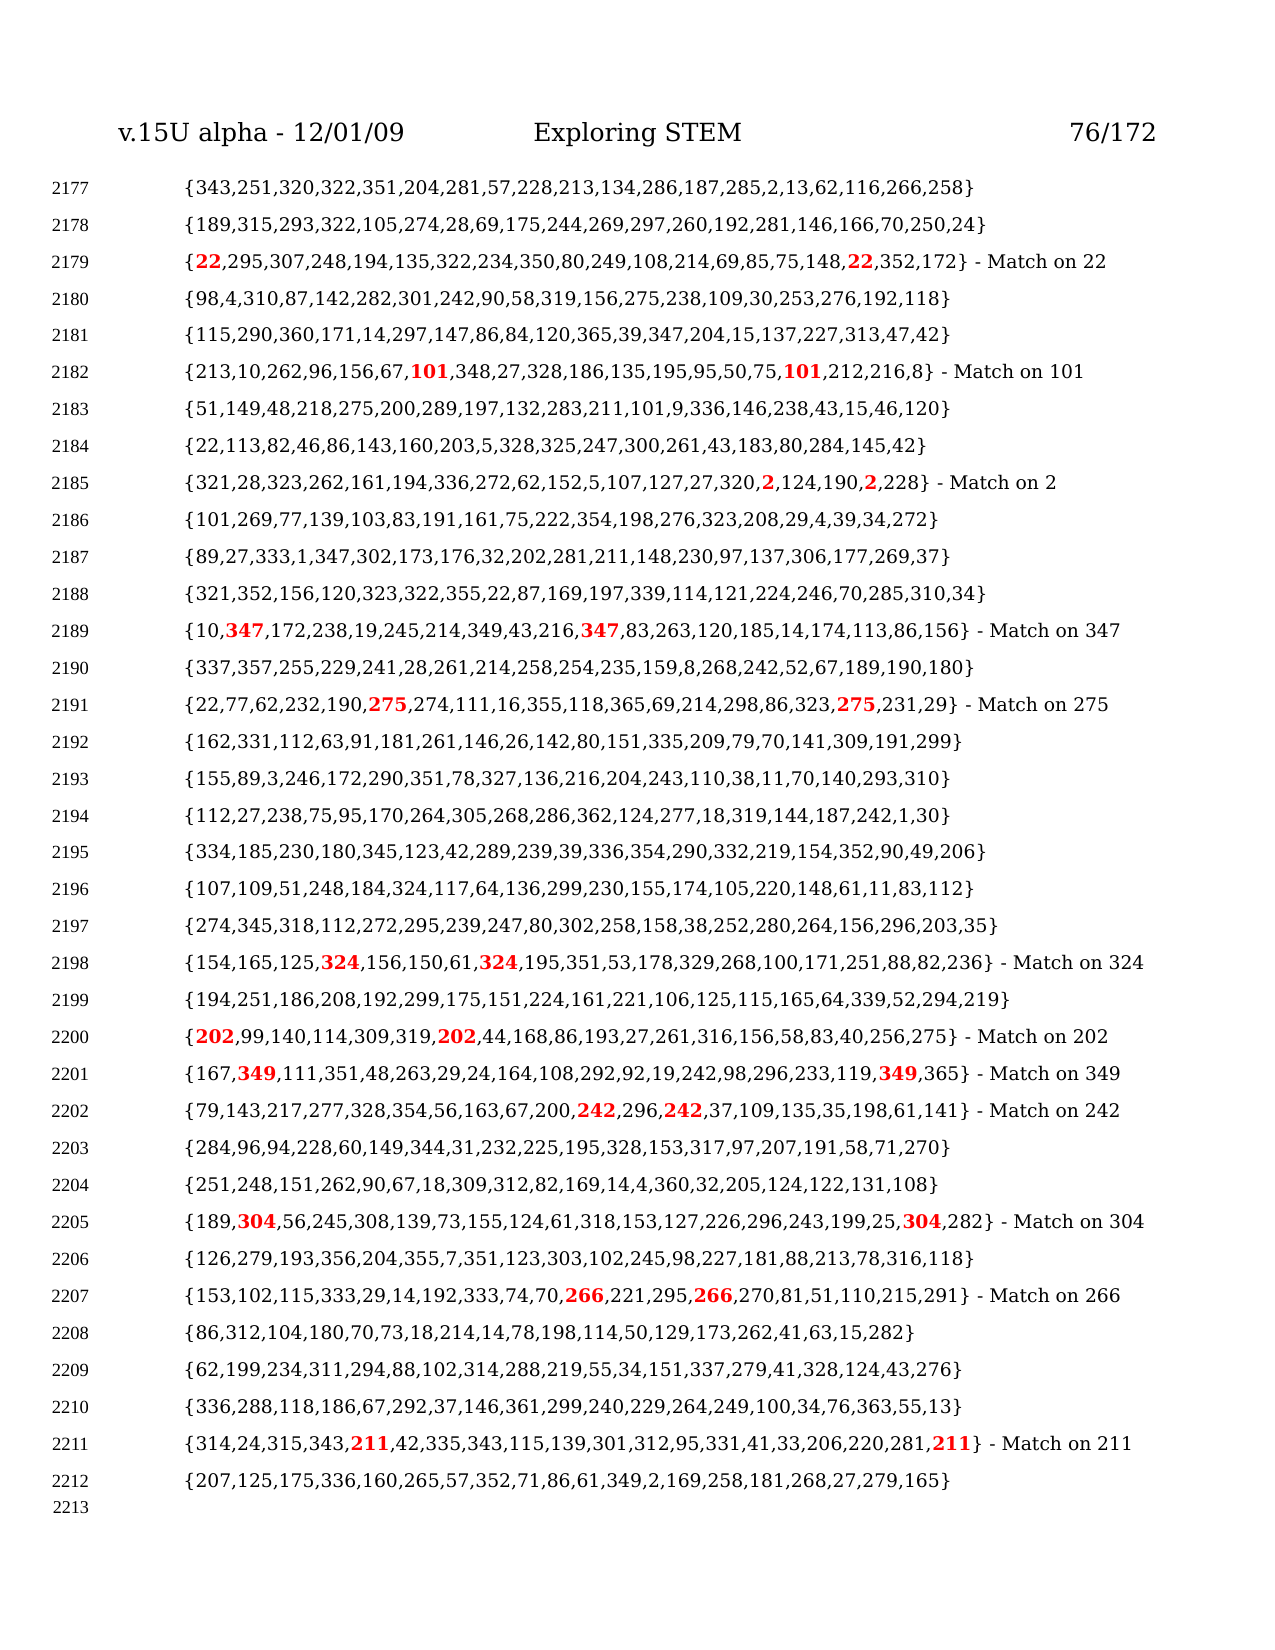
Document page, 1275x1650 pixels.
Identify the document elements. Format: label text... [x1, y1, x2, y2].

text {154,165,125,324,156,150,61,324,195,351,53,178,329,268,100,171,251,88,82,236} - Match on 324 [148, 952, 1157, 974]
text {194,251,186,208,192,299,175,151,224,161,221,106,125,115,165,64,339,52,294,219} [148, 989, 1157, 1011]
text {155,89,3,246,172,290,351,78,327,136,216,204,243,110,38,11,70,140,293,310} [148, 768, 1157, 790]
text {112,27,238,75,95,170,264,305,268,286,362,124,277,18,319,144,187,242,1,30} [148, 805, 1157, 827]
text {86,312,104,180,70,73,18,214,14,78,198,114,50,129,173,262,41,63,15,282} [148, 1322, 1157, 1344]
text {337,357,255,229,241,28,261,214,258,254,235,159,8,268,242,52,67,189,190,180} [148, 657, 1157, 679]
text {207,125,175,336,160,265,57,352,71,86,61,349,2,169,258,181,268,27,279,165} [148, 1470, 1157, 1492]
text {343,251,320,322,351,204,281,57,228,213,134,286,187,285,2,13,62,116,266,258} [148, 177, 1157, 199]
text {22,113,82,46,86,143,160,203,5,328,325,247,300,261,43,183,80,284,145,42} [148, 435, 1157, 457]
text {22,295,307,248,194,135,322,234,350,80,249,108,214,69,85,75,148,22,352,172} - Match on 22 [148, 251, 1157, 273]
text {162,331,112,63,91,181,261,146,26,142,80,151,335,209,79,70,141,309,191,299} [148, 731, 1157, 753]
text {314,24,315,343,211,42,335,343,115,139,301,312,95,331,41,33,206,220,281,211} - Match on 211 [148, 1433, 1157, 1455]
text {321,28,323,262,161,194,336,272,62,152,5,107,127,27,320,2,124,190,2,228} - Match on 2 [148, 472, 1157, 494]
text {213,10,262,96,156,67,101,348,27,328,186,135,195,95,50,75,101,212,216,8} - Match on 101 [148, 361, 1157, 383]
text {98,4,310,87,142,282,301,242,90,58,319,156,275,238,109,30,253,276,192,118} [148, 288, 1157, 309]
text {189,304,56,245,308,139,73,155,124,61,318,153,127,226,296,243,199,25,304,282} - Match on 304 [148, 1211, 1157, 1233]
text {62,199,234,311,294,88,102,314,288,219,55,34,151,337,279,41,328,124,43,276} [148, 1359, 1157, 1381]
text {51,149,48,218,275,200,289,197,132,283,211,101,9,336,146,238,43,15,46,120} [148, 398, 1157, 420]
text {167,349,111,351,48,263,29,24,164,108,292,92,19,242,98,296,233,119,349,365} - Match on 349 [148, 1063, 1157, 1085]
text {79,143,217,277,328,354,56,163,67,200,242,296,242,37,109,135,35,198,61,141} - Match on 242 [148, 1100, 1157, 1122]
text {101,269,77,139,103,83,191,161,75,222,354,198,276,323,208,29,4,39,34,272} [148, 509, 1157, 531]
text {10,347,172,238,19,245,214,349,43,216,347,83,263,120,185,14,174,113,86,156} - Match on 347 [148, 620, 1157, 642]
text {274,345,318,112,272,295,239,247,80,302,258,158,38,252,280,264,156,296,203,35} [148, 915, 1157, 937]
text {22,77,62,232,190,275,274,111,16,355,118,365,69,214,298,86,323,275,231,29} - Match on 275 [148, 694, 1157, 716]
text {202,99,140,114,309,319,202,44,168,86,193,27,261,316,156,58,83,40,256,275} - Match on 202 [148, 1026, 1157, 1048]
text {189,315,293,322,105,274,28,69,175,244,269,297,260,192,281,146,166,70,250,24} [148, 214, 1157, 236]
text {107,109,51,248,184,324,117,64,136,299,230,155,174,105,220,148,61,11,83,112} [148, 878, 1157, 900]
text {89,27,333,1,347,302,173,176,32,202,281,211,148,230,97,137,306,177,269,37} [148, 546, 1157, 568]
text {251,248,151,262,90,67,18,309,312,82,169,14,4,360,32,205,124,122,131,108} [148, 1174, 1157, 1196]
text {334,185,230,180,345,123,42,289,239,39,336,354,290,332,219,154,352,90,49,206} [148, 842, 1157, 863]
text {126,279,193,356,204,355,7,351,123,303,102,245,98,227,181,88,213,78,316,118} [148, 1248, 1157, 1270]
text {321,352,156,120,323,322,355,22,87,169,197,339,114,121,224,246,70,285,310,34} [148, 583, 1157, 605]
text {153,102,115,333,29,14,192,333,74,70,266,221,295,266,270,81,51,110,215,291} - Match on 266 [148, 1285, 1157, 1307]
text {336,288,118,186,67,292,37,146,361,299,240,229,264,249,100,34,76,363,55,13} [148, 1396, 1157, 1418]
text {115,290,360,171,14,297,147,86,84,120,365,39,347,204,15,137,227,313,47,42} [148, 324, 1157, 346]
text {284,96,94,228,60,149,344,31,232,225,195,328,153,317,97,207,191,58,71,270} [148, 1137, 1157, 1159]
